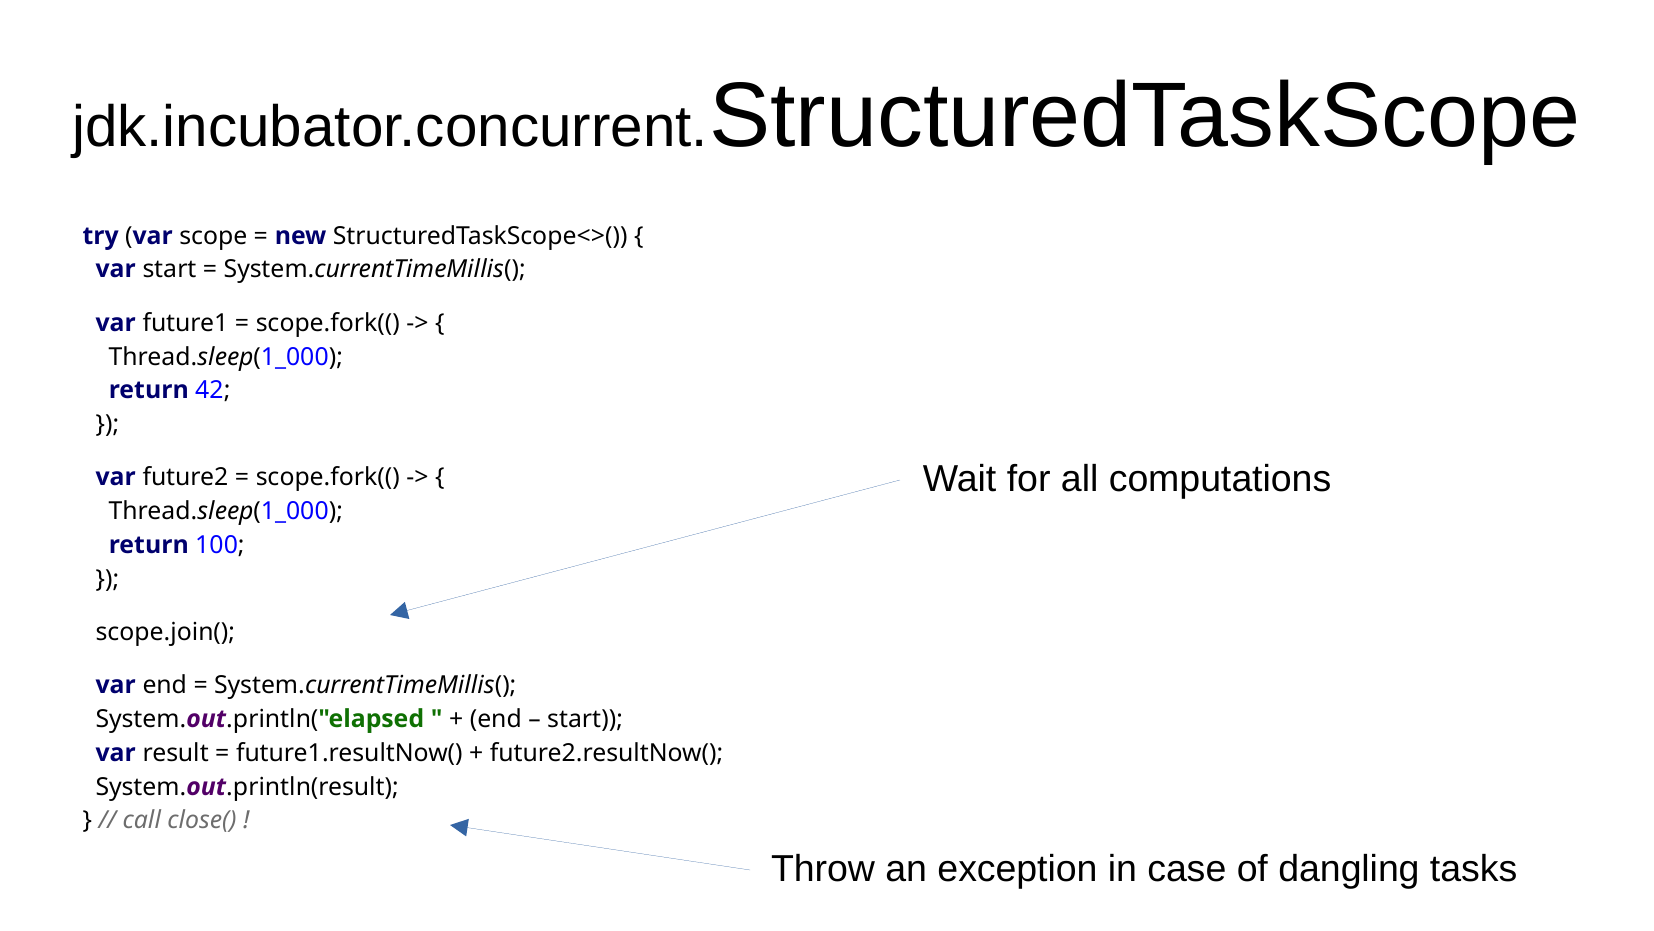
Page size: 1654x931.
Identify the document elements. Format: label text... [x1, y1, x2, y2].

list try (var scope = new StructuredTaskScope<>()) { var start = System.currentTimeMillis(); var future1 = scope.fork(() -> { Thread.sleep(1_000); return 42; }); var future2 = scope.fork(() -> { Thread.sleep(1_000); return 100; }); scope.join(); var end = System.currentTimeMillis(); System.out.println("elapsed " + (end – start)); var result = future1.resultNow() + future2.resultNow(); System.out.println(result); } // call close() ! [82, 217, 1571, 841]
text_box Wait for all computations [908, 450, 1347, 507]
text_box Throw an exception in case of dangling tasks [756, 840, 1533, 897]
title jdk.incubator.concurrent.StructuredTaskScope [63, 12, 1590, 218]
